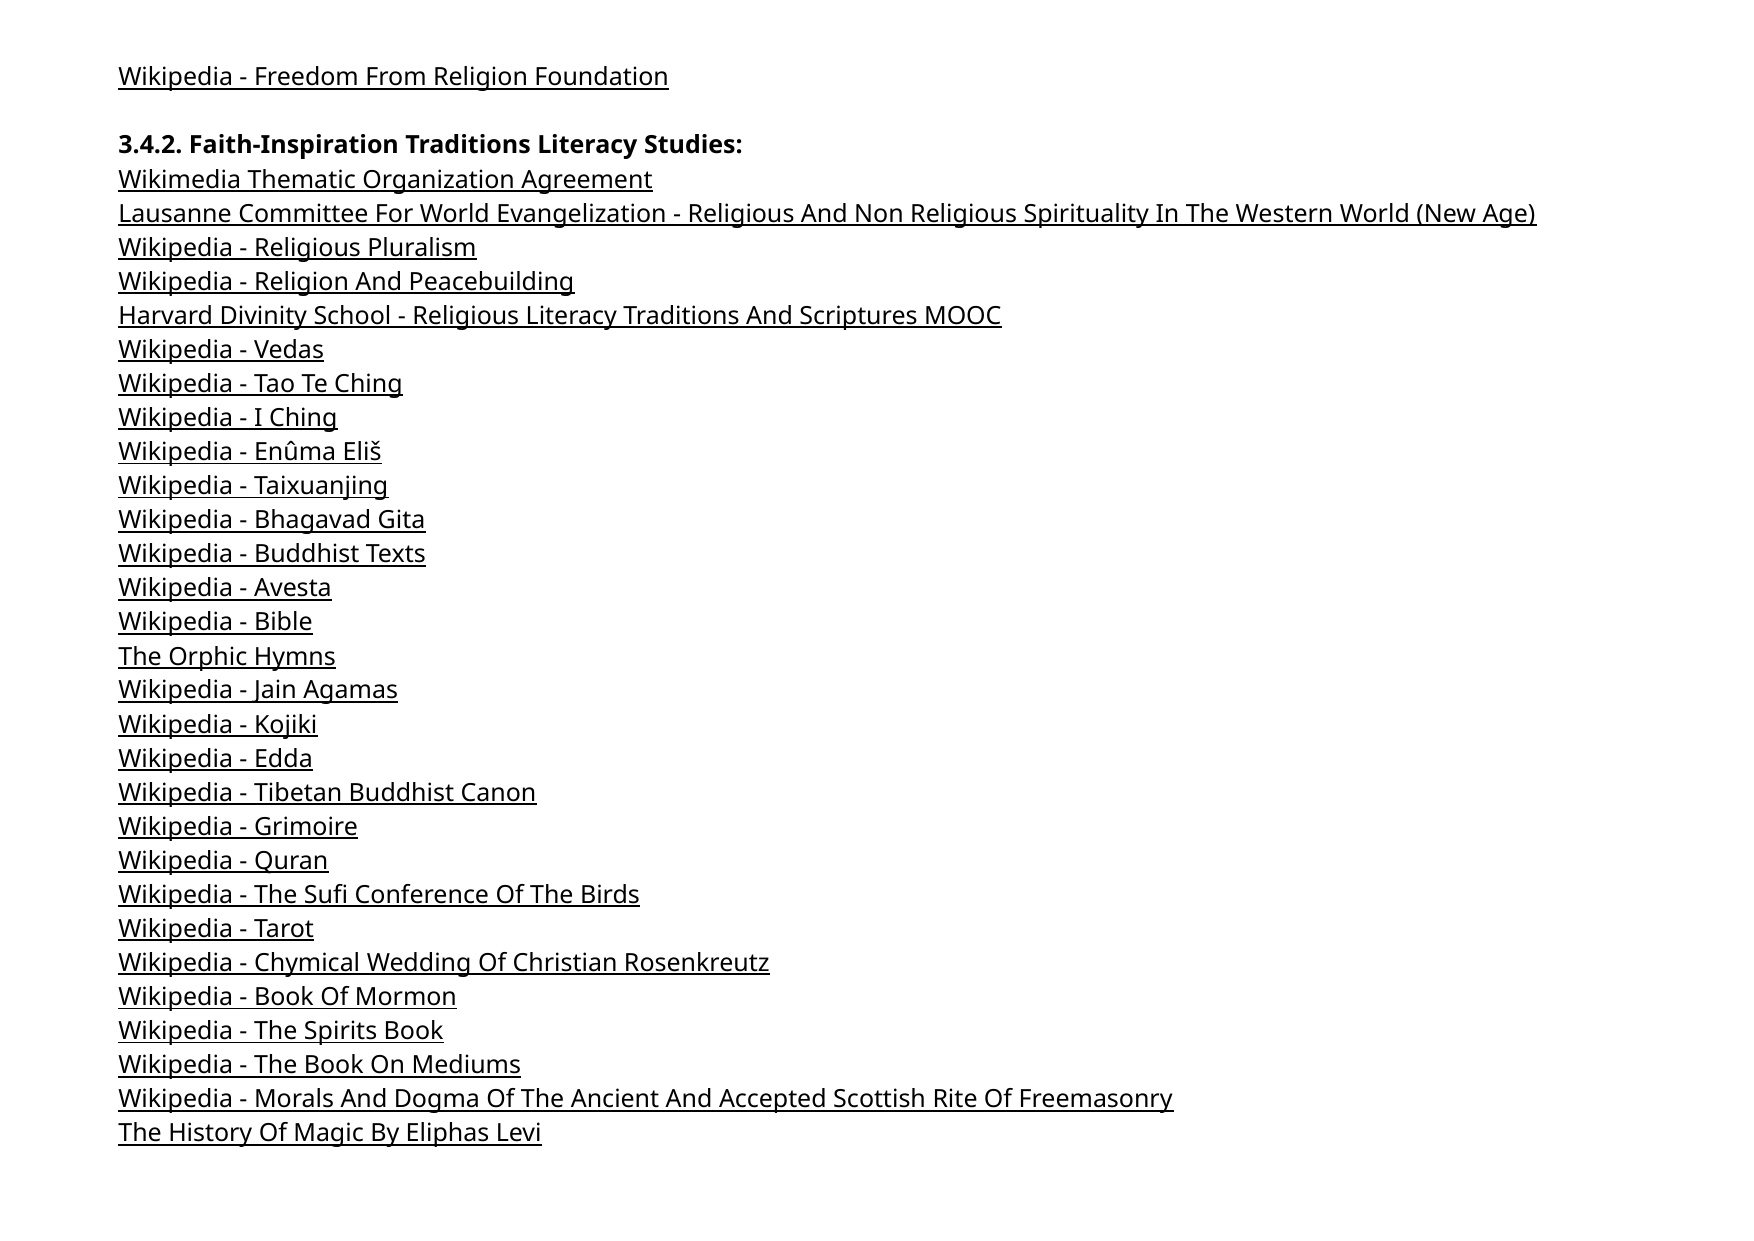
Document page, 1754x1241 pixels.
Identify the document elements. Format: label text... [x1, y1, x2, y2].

subtitle 3.4.2. Faith-Inspiration Traditions Literacy Studies: [118, 127, 1695, 161]
subtitle Wikipedia - Avesta [118, 570, 1695, 604]
subtitle Wikipedia - Grimoire [118, 808, 1695, 842]
subtitle Wikipedia - Religion And Peacebuilding [118, 263, 1695, 297]
subtitle The History Of Magic By Eliphas Levi [118, 1115, 1695, 1149]
subtitle Wikipedia - Freedom From Religion Foundation [118, 59, 1695, 93]
subtitle Wikimedia Thematic Organization Agreement [118, 161, 1695, 195]
subtitle Lausanne Committee For World Evangelization - Religious And Non Religious Spirituality In The Western World (New Age) [118, 195, 1695, 229]
subtitle The Orphic Hymns [118, 638, 1695, 672]
subtitle Wikipedia - Taixuanjing [118, 468, 1695, 502]
subtitle Wikipedia - Chymical Wedding Of Christian Rosenkreutz [118, 945, 1695, 979]
subtitle Wikipedia - The Book On Mediums [118, 1047, 1695, 1081]
subtitle Wikipedia - The Spirits Book [118, 1013, 1695, 1047]
subtitle Wikipedia - Tarot [118, 911, 1695, 945]
subtitle Wikipedia - Buddhist Texts [118, 536, 1695, 570]
subtitle Wikipedia - Bible [118, 604, 1695, 638]
subtitle Wikipedia - Book Of Mormon [118, 979, 1695, 1013]
subtitle Wikipedia - Tibetan Buddhist Canon [118, 774, 1695, 808]
subtitle Wikipedia - Edda [118, 740, 1695, 774]
subtitle Wikipedia - I Ching [118, 400, 1695, 434]
subtitle Wikipedia - Bhagavad Gita [118, 502, 1695, 536]
subtitle Wikipedia - Kojiki [118, 706, 1695, 740]
subtitle Wikipedia - The Sufi Conference Of The Birds [118, 877, 1695, 911]
subtitle Wikipedia - Jain Agamas [118, 672, 1695, 706]
subtitle Wikipedia - Morals And Dogma Of The Ancient And Accepted Scottish Rite Of Freemasonry [118, 1081, 1695, 1115]
subtitle Wikipedia - Religious Pluralism [118, 229, 1695, 263]
subtitle Wikipedia - Quran [118, 842, 1695, 877]
subtitle Wikipedia - Tao Te Ching [118, 366, 1695, 400]
subtitle Harvard Divinity School - Religious Literacy Traditions And Scriptures MOOC [118, 297, 1695, 332]
subtitle Wikipedia - Enûma Eliš [118, 434, 1695, 468]
subtitle Wikipedia - Vedas [118, 332, 1695, 366]
